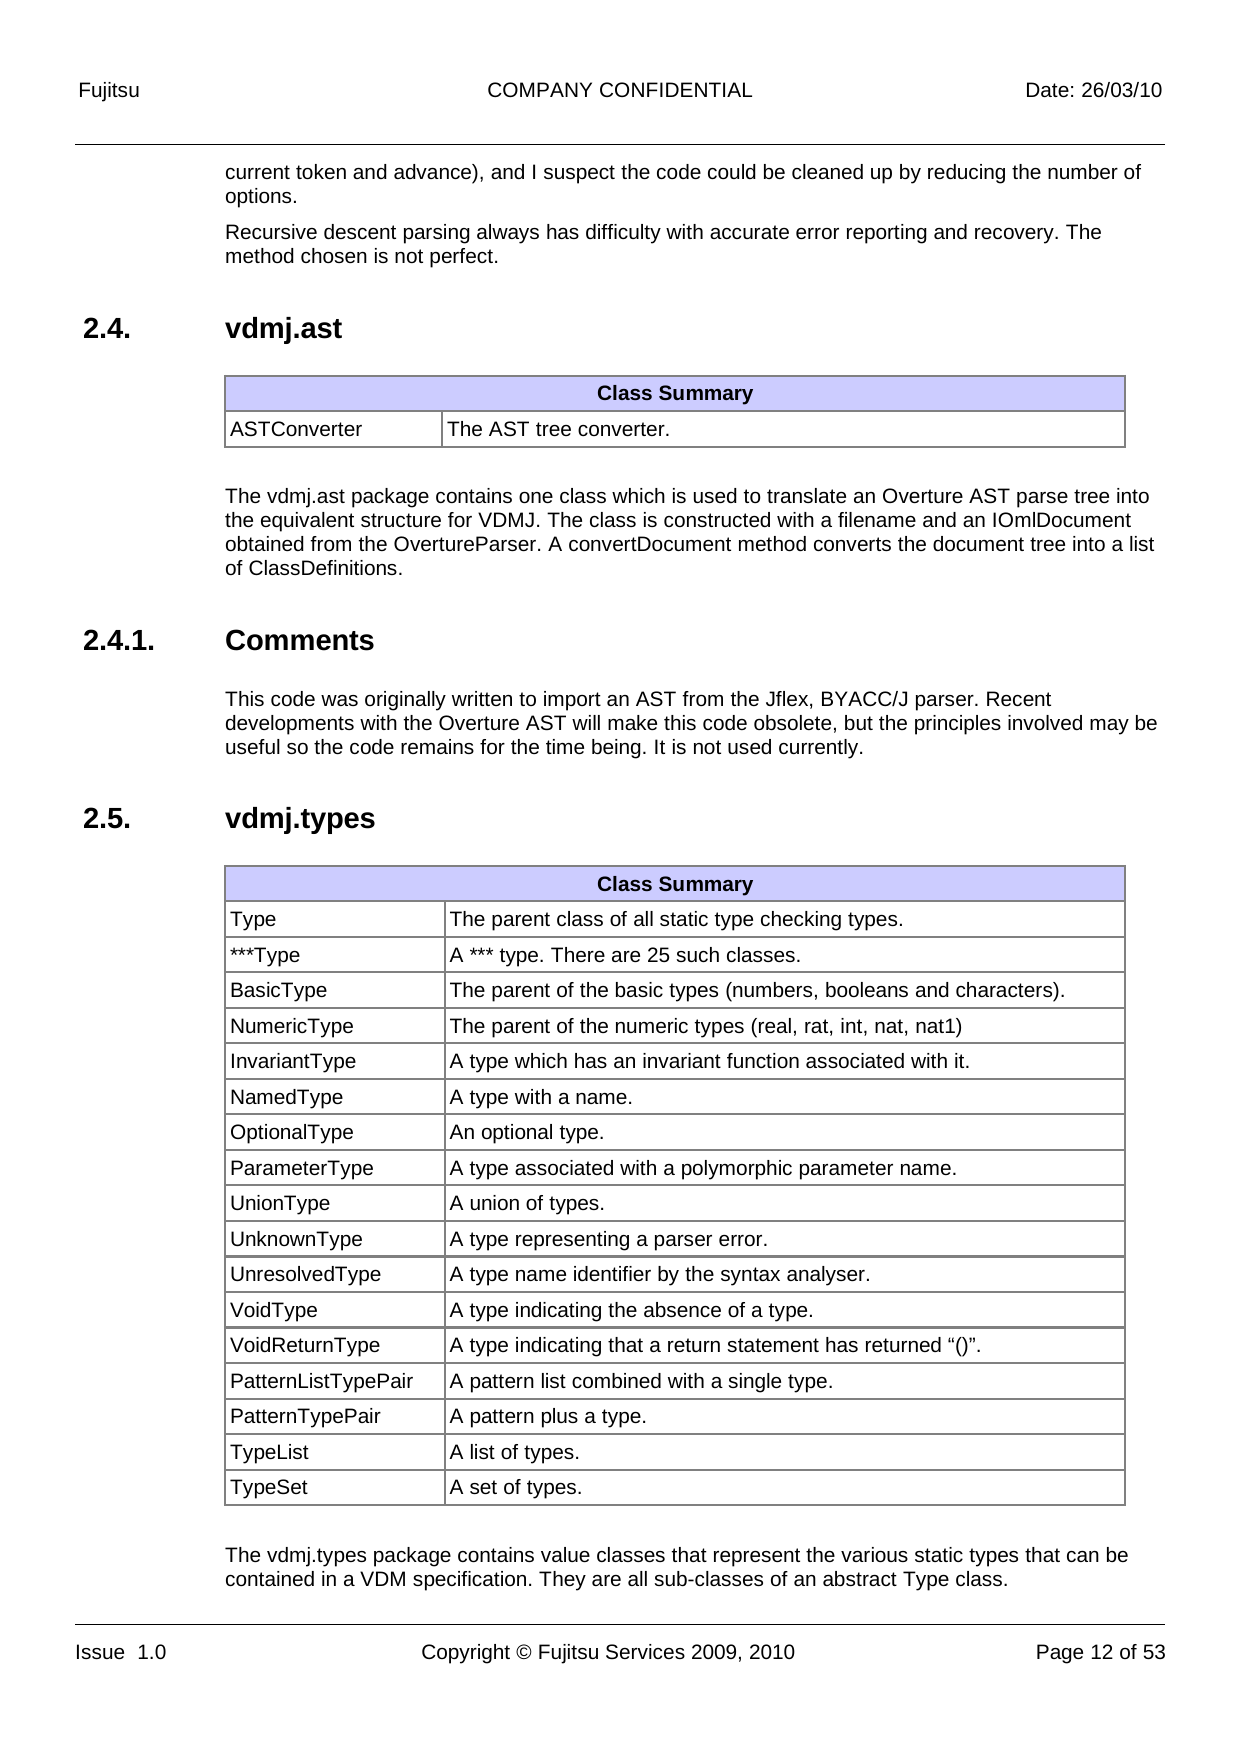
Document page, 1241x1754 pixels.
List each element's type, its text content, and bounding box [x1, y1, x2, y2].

table_cell The AST tree converter. [443, 412, 1124, 446]
table_cell A type which has an invariant function associated with it. [446, 1044, 1124, 1078]
table_cell A type with a name. [446, 1080, 1124, 1113]
table_cell ParameterType [226, 1151, 444, 1184]
table_cell The parent of the basic types (numbers, booleans and characters). [446, 973, 1124, 1007]
table_cell TypeList [226, 1435, 444, 1468]
table_cell A pattern plus a type. [446, 1400, 1124, 1433]
text The vdmj.ast package contains one class which is used to translate an Overture AST parse tree into the equivalent structure for VDMJ. The class is constructed with a filename and an IOmlDocument obtained from the OvertureParser. A convertDocument method converts the document tree into a list of ClassDefinitions. [225, 484, 1165, 580]
table_cell PatternTypePair [226, 1400, 444, 1433]
table_cell A type indicating the absence of a type. [446, 1293, 1124, 1326]
table_cell InvariantType [226, 1044, 444, 1078]
table_cell A type name identifier by the syntax analyser. [446, 1258, 1124, 1291]
table_header Class Summary [226, 377, 1124, 410]
table_cell The parent of the numeric types (real, rat, int, nat, nat1) [446, 1009, 1124, 1042]
table_cell A type indicating that a return statement has returned “()”. [446, 1329, 1124, 1362]
table_cell BasicType [226, 973, 444, 1007]
subtitle Comments [75, 623, 1165, 656]
table_cell A type associated with a polymorphic parameter name. [446, 1151, 1124, 1184]
table_cell TypeSet [226, 1471, 444, 1504]
table_cell Type [226, 902, 444, 936]
table_cell The parent class of all static type checking types. [446, 902, 1124, 936]
table_cell A *** type. There are 25 such classes. [446, 938, 1124, 971]
table_cell NumericType [226, 1009, 444, 1042]
table_cell A list of types. [446, 1435, 1124, 1468]
table_cell ***Type [226, 938, 444, 971]
text This code was originally written to import an AST from the Jflex, BYACC/J parser. Recent developments with the Overture AST will make this code obsolete, but the principles involved may be useful so the code remains for the time being. It is not used currently. [225, 686, 1165, 759]
table_cell A union of types. [446, 1186, 1124, 1220]
table_header Class Summary [226, 867, 1124, 900]
table_cell A set of types. [446, 1471, 1124, 1504]
table_cell An optional type. [446, 1115, 1124, 1149]
table_cell PatternListTypePair [226, 1364, 444, 1397]
table_cell A type representing a parser error. [446, 1222, 1124, 1255]
table_cell A pattern list combined with a single type. [446, 1364, 1124, 1397]
table_cell VoidReturnType [226, 1329, 444, 1362]
text The vdmj.types package contains value classes that represent the various static types that can be contained in a VDM specification. They are all sub-classes of an abstract Type class. [225, 1543, 1165, 1591]
text Recursive descent parsing always has difficulty with accurate error reporting and recovery. The method chosen is not perfect. [225, 220, 1165, 268]
subtitle vdmj.ast [75, 311, 1165, 344]
subtitle vdmj.types [75, 801, 1165, 835]
table_cell VoidType [226, 1293, 444, 1326]
table_cell OptionalType [226, 1115, 444, 1149]
table_cell NamedType [226, 1080, 444, 1113]
table_cell UnknownType [226, 1222, 444, 1255]
text current token and advance), and I suspect the code could be cleaned up by reducing the number of options. [225, 160, 1165, 208]
table_cell UnresolvedType [226, 1258, 444, 1291]
table_cell ASTConverter [226, 412, 441, 446]
table_cell UnionType [226, 1186, 444, 1220]
